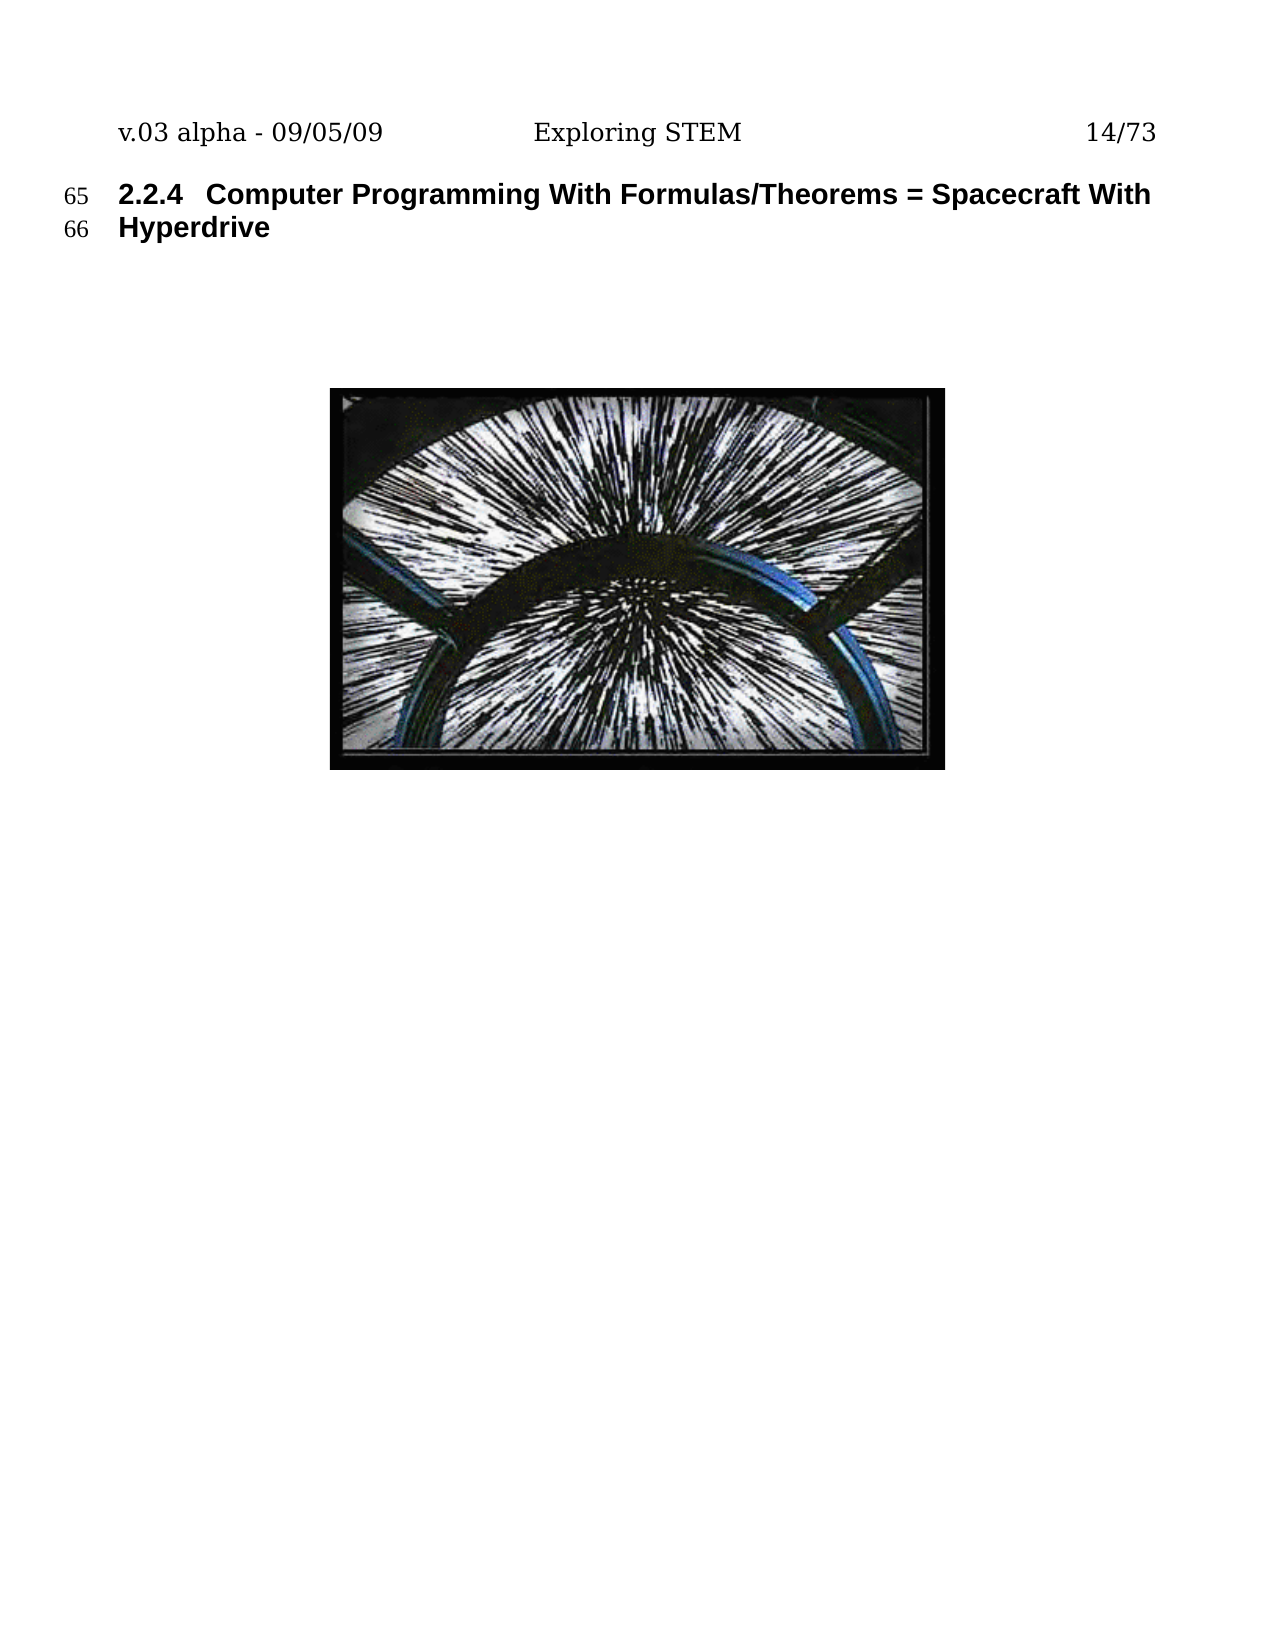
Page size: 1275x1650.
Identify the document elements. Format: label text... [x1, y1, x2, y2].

picture [329, 388, 946, 770]
subtitle Computer Programming With Formulas/Theorems = Spacecraft With Hyperdrive [118, 177, 1157, 244]
